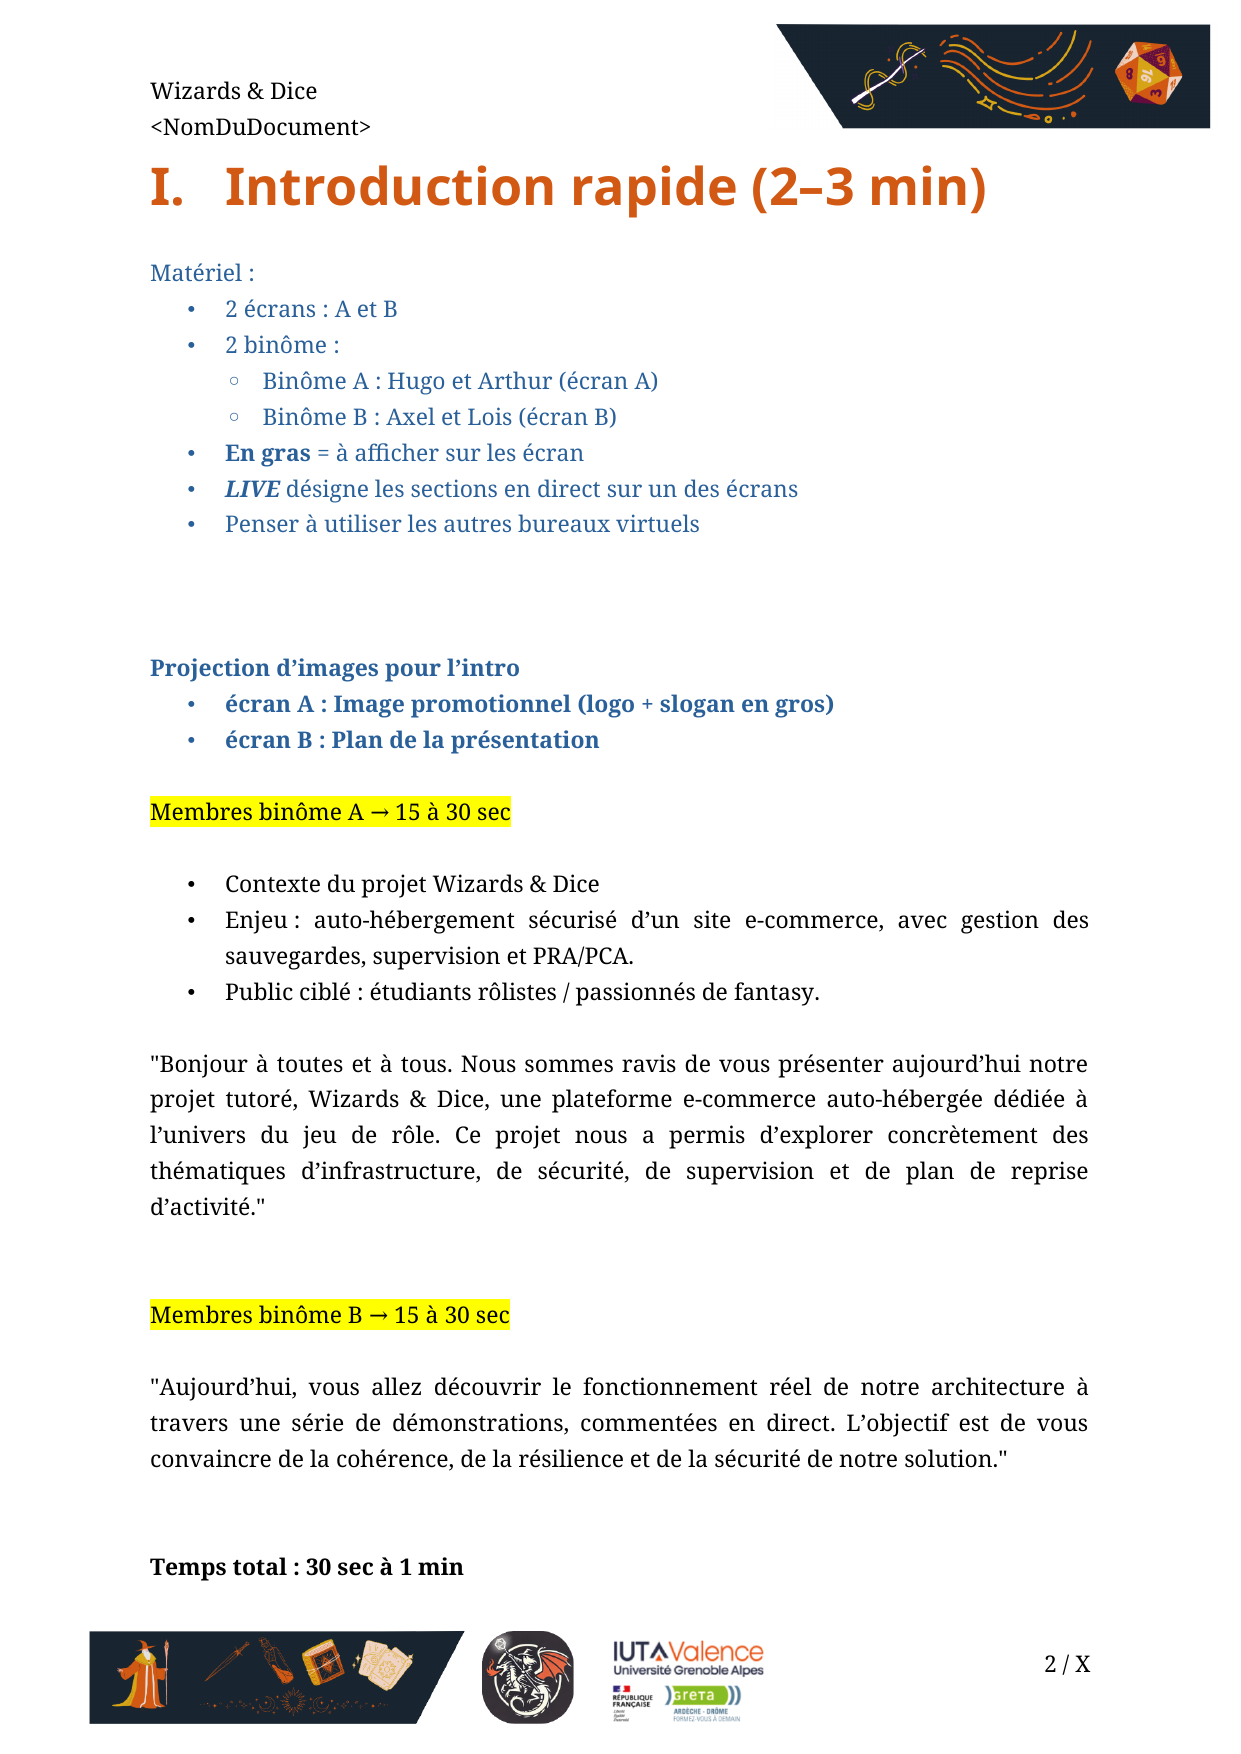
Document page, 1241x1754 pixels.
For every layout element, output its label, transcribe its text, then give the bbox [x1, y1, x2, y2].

text Matériel : [150, 257, 1090, 288]
picture [81, 1620, 788, 1733]
list Contexte du projet Wizards & Dice [187, 868, 1090, 899]
picture [771, 21, 1218, 131]
text Membres binôme B → 15 à 30 sec [150, 1299, 1090, 1330]
list LIVE désigne les sections en direct sur un des écrans [187, 472, 1090, 504]
list En gras = à afficher sur les écran [187, 437, 1090, 468]
text "Aujourd’hui, vous allez découvrir le fonctionnement réel de notre architecture à travers une série de démonstrations, commentées en direct. L’objectif est de vous convaincre de la cohérence, de la résilience et de la sécurité de notre solution." [150, 1371, 1090, 1474]
text "Bonjour à toutes et à tous. Nous sommes ravis de vous présenter aujourd’hui notre projet tutoré, Wizards & Dice, une plateforme e-commerce auto-hébergée dédiée à l’univers du jeu de rôle. Ce projet nous a permis d’explorer concrètement des thématiques d’infrastructure, de sécurité, de supervision et de plan de reprise d’activité." [150, 1047, 1090, 1222]
list Enjeu : auto-hébergement sécurisé d’un site e-commerce, avec gestion des sauvegardes, supervision et PRA/PCA. [187, 904, 1090, 971]
list écran B : Plan de la présentation [187, 724, 1090, 755]
list écran A : Image promotionnel (logo + slogan en gros) [187, 688, 1090, 719]
list 2 binôme : [187, 329, 1090, 360]
list Binôme A : Hugo et Arthur (écran A) [225, 365, 1090, 396]
list Binôme B : Axel et Lois (écran B) [225, 401, 1090, 432]
text Membres binôme A → 15 à 30 sec [150, 796, 1090, 827]
list Public ciblé : étudiants rôlistes / passionnés de fantasy. [187, 976, 1090, 1007]
text Projection d’images pour l’intro [150, 652, 1090, 683]
text Temps total : 30 sec à 1 min [150, 1551, 1090, 1582]
list 2 écrans : A et B [187, 293, 1090, 324]
list Penser à utiliser les autres bureaux virtuels [187, 508, 1090, 540]
subtitle Introduction rapide (2–3 min) [150, 150, 1090, 221]
